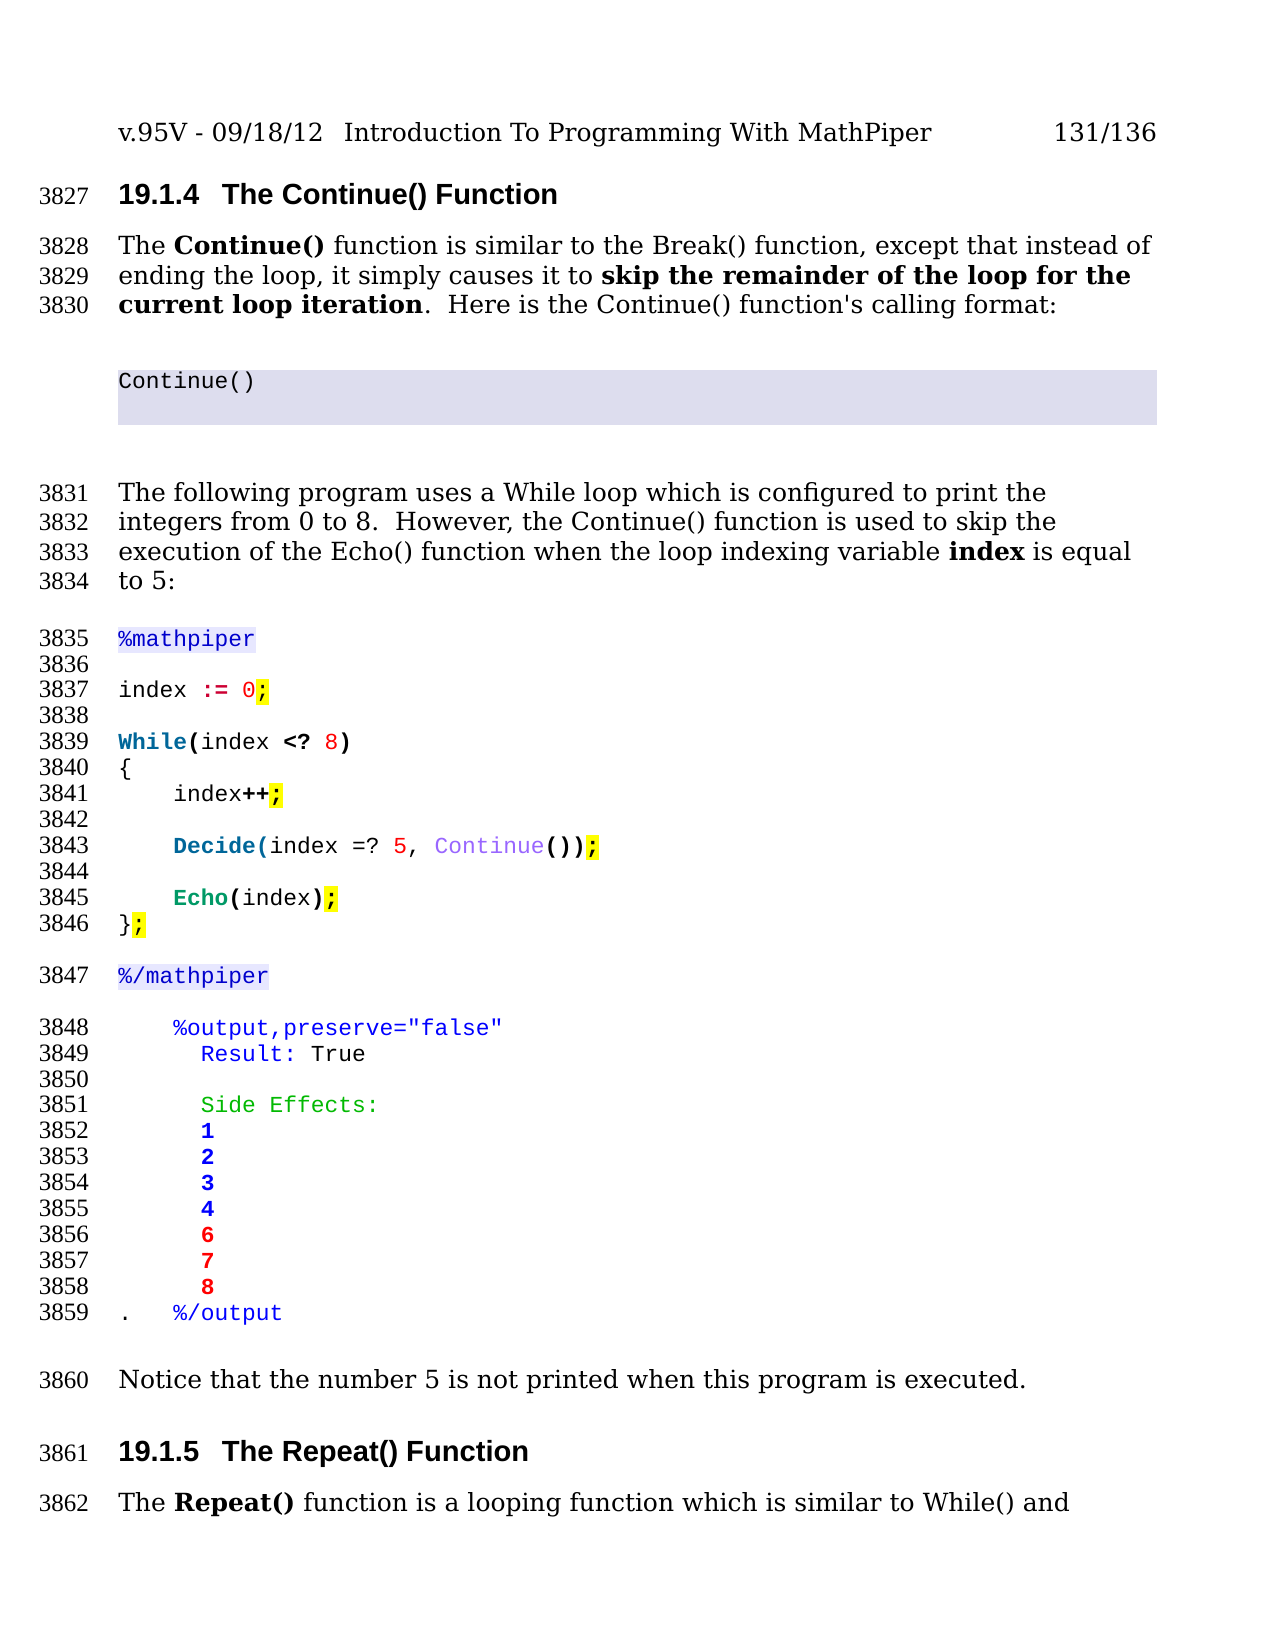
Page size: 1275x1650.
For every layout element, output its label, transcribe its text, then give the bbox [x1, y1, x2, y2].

text Result: True [118, 1042, 1157, 1068]
text %/mathpiper [118, 964, 1157, 990]
text %mathpiper [118, 627, 1157, 653]
text 2 [118, 1146, 1157, 1172]
text index := 0; [118, 679, 1157, 705]
text The Continue() function is similar to the Break() function, except that instead of ending the loop, it simply causes it to skip the remainder of the loop for the current loop iteration. Here is the Continue() function's calling format: [118, 231, 1157, 319]
text The Repeat() function is a looping function which is similar to While() and [118, 1488, 1157, 1518]
subtitle The Continue() Function [118, 177, 1157, 210]
subtitle The Repeat() Function [118, 1434, 1157, 1467]
text index++; [118, 783, 1157, 808]
text . %/output [118, 1301, 1157, 1327]
table_header Continue() [118, 370, 1157, 425]
text Echo(index); [118, 886, 1157, 912]
text 7 [118, 1249, 1157, 1275]
text 8 [118, 1275, 1157, 1301]
text 6 [118, 1223, 1157, 1249]
text The following program uses a While loop which is configured to print the integers from 0 to 8. However, the Continue() function is used to skip the execution of the Echo() function when the loop indexing variable index is equal to 5: [118, 478, 1157, 595]
text 4 [118, 1198, 1157, 1223]
text { [118, 757, 1157, 783]
text Notice that the number 5 is not printed when this program is executed. [118, 1366, 1157, 1395]
text 3 [118, 1172, 1157, 1198]
text 1 [118, 1120, 1157, 1146]
text %output,preserve="false" [118, 1016, 1157, 1042]
text Decide(index =? 5, Continue()); [118, 834, 1157, 860]
text While(index <? 8) [118, 731, 1157, 757]
text Side Effects: [118, 1094, 1157, 1120]
text }; [118, 912, 1157, 938]
